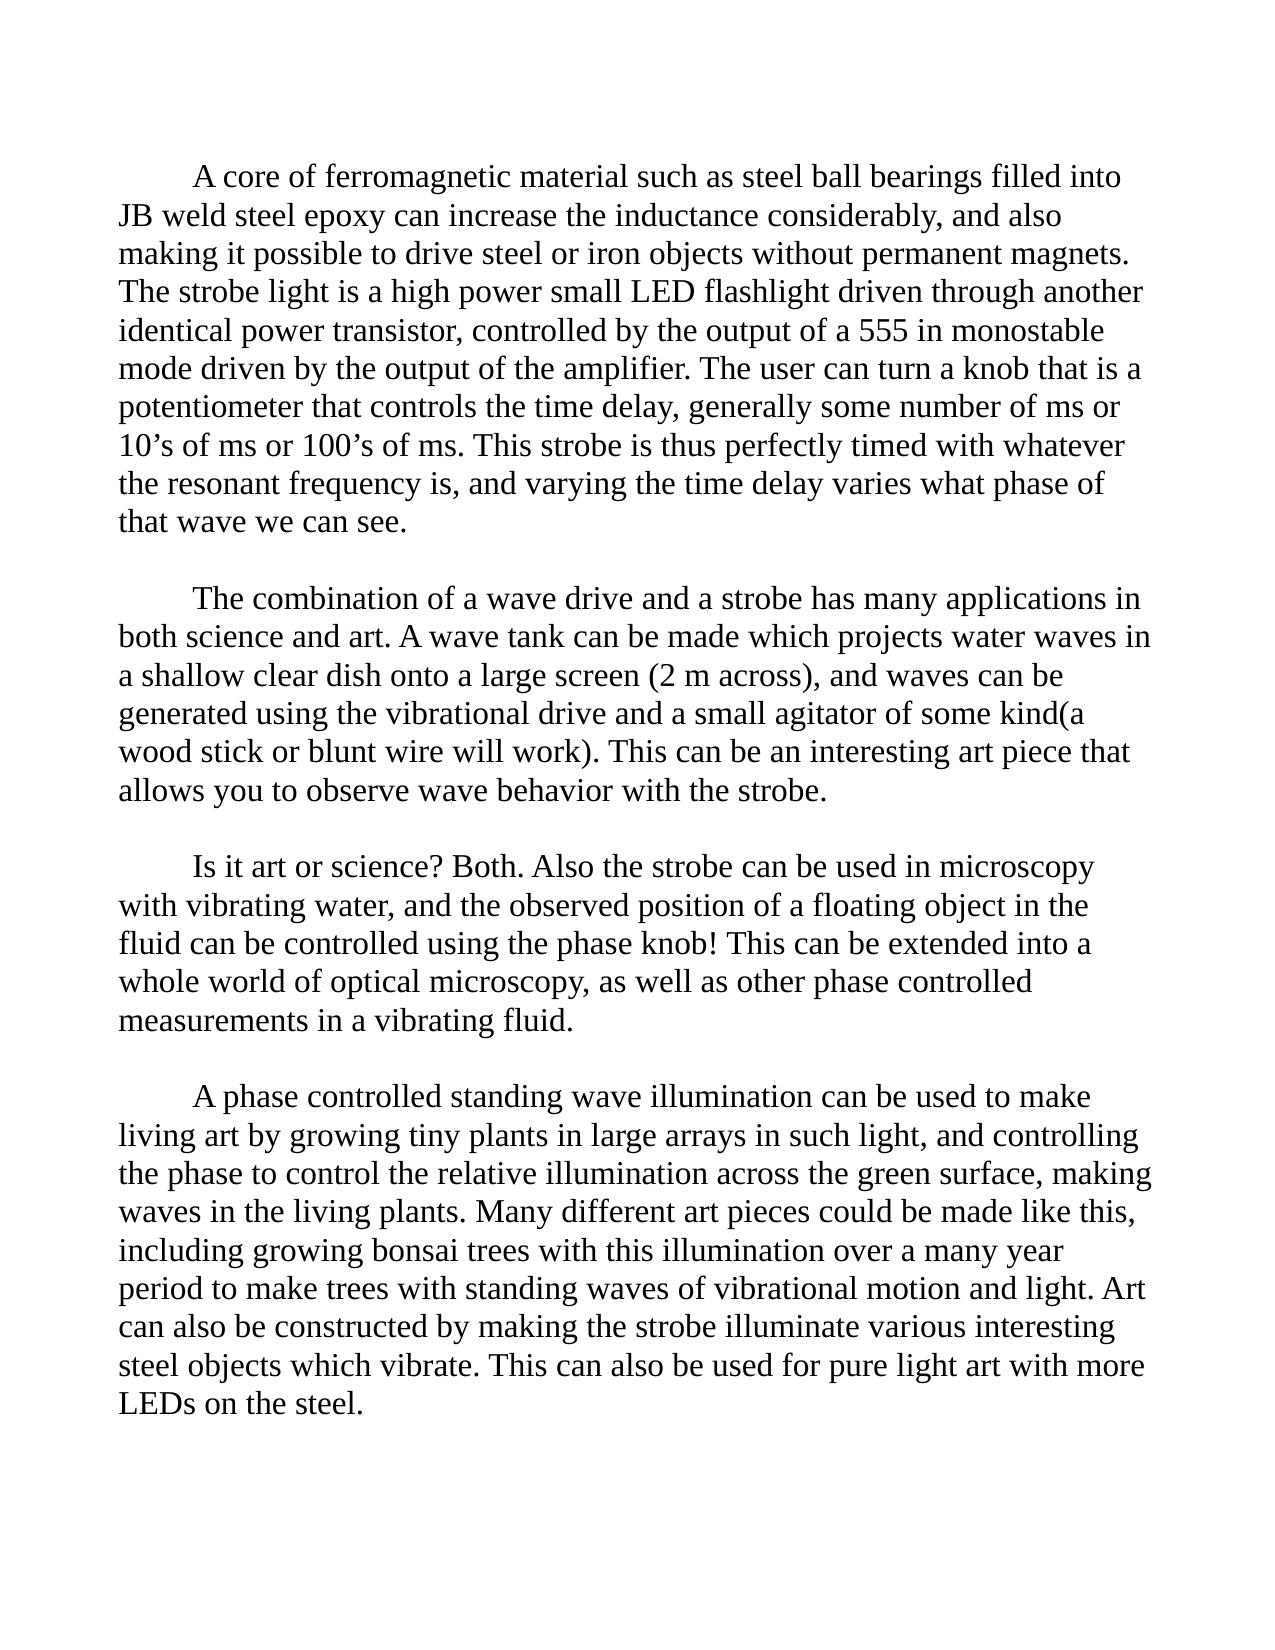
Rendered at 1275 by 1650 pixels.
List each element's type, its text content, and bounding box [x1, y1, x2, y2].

text The combination of a wave drive and a strobe has many applications in both science and art. A wave tank can be made which projects water waves in a shallow clear dish onto a large screen (2 m across), and waves can be generated using the vibrational drive and a small agitator of some kind(a wood stick or blunt wire will work). This can be an interesting art piece that allows you to observe wave behavior with the strobe. [118, 578, 1157, 808]
text A core of ferromagnetic material such as steel ball bearings filled into JB weld steel epoxy can increase the inductance considerably, and also making it possible to drive steel or iron objects without permanent magnets. The strobe light is a high power small LED flashlight driven through another identical power transistor, controlled by the output of a 555 in monostable mode driven by the output of the amplifier. The user can turn a knob that is a potentiometer that controls the time delay, generally some number of ms or 10’s of ms or 100’s of ms. This strobe is thus perfectly timed with whatever the resonant frequency is, and varying the time delay varies what phase of that wave we can see. [118, 156, 1157, 540]
text A phase controlled standing wave illumination can be used to make living art by growing tiny plants in large arrays in such light, and controlling the phase to control the relative illumination across the green surface, making waves in the living plants. Many different art pieces could be made like this, including growing bonsai trees with this illumination over a many year period to make trees with standing waves of vibrational motion and light. Art can also be constructed by making the strobe illuminate various interesting steel objects which vibrate. This can also be used for pure light art with more LEDs on the steel. [118, 1076, 1157, 1421]
text Is it art or science? Both. Also the strobe can be used in microscopy with vibrating water, and the observed position of a floating object in the fluid can be controlled using the phase knob! This can be extended into a whole world of optical microscopy, as well as other phase controlled measurements in a vibrating fluid. [118, 846, 1157, 1038]
